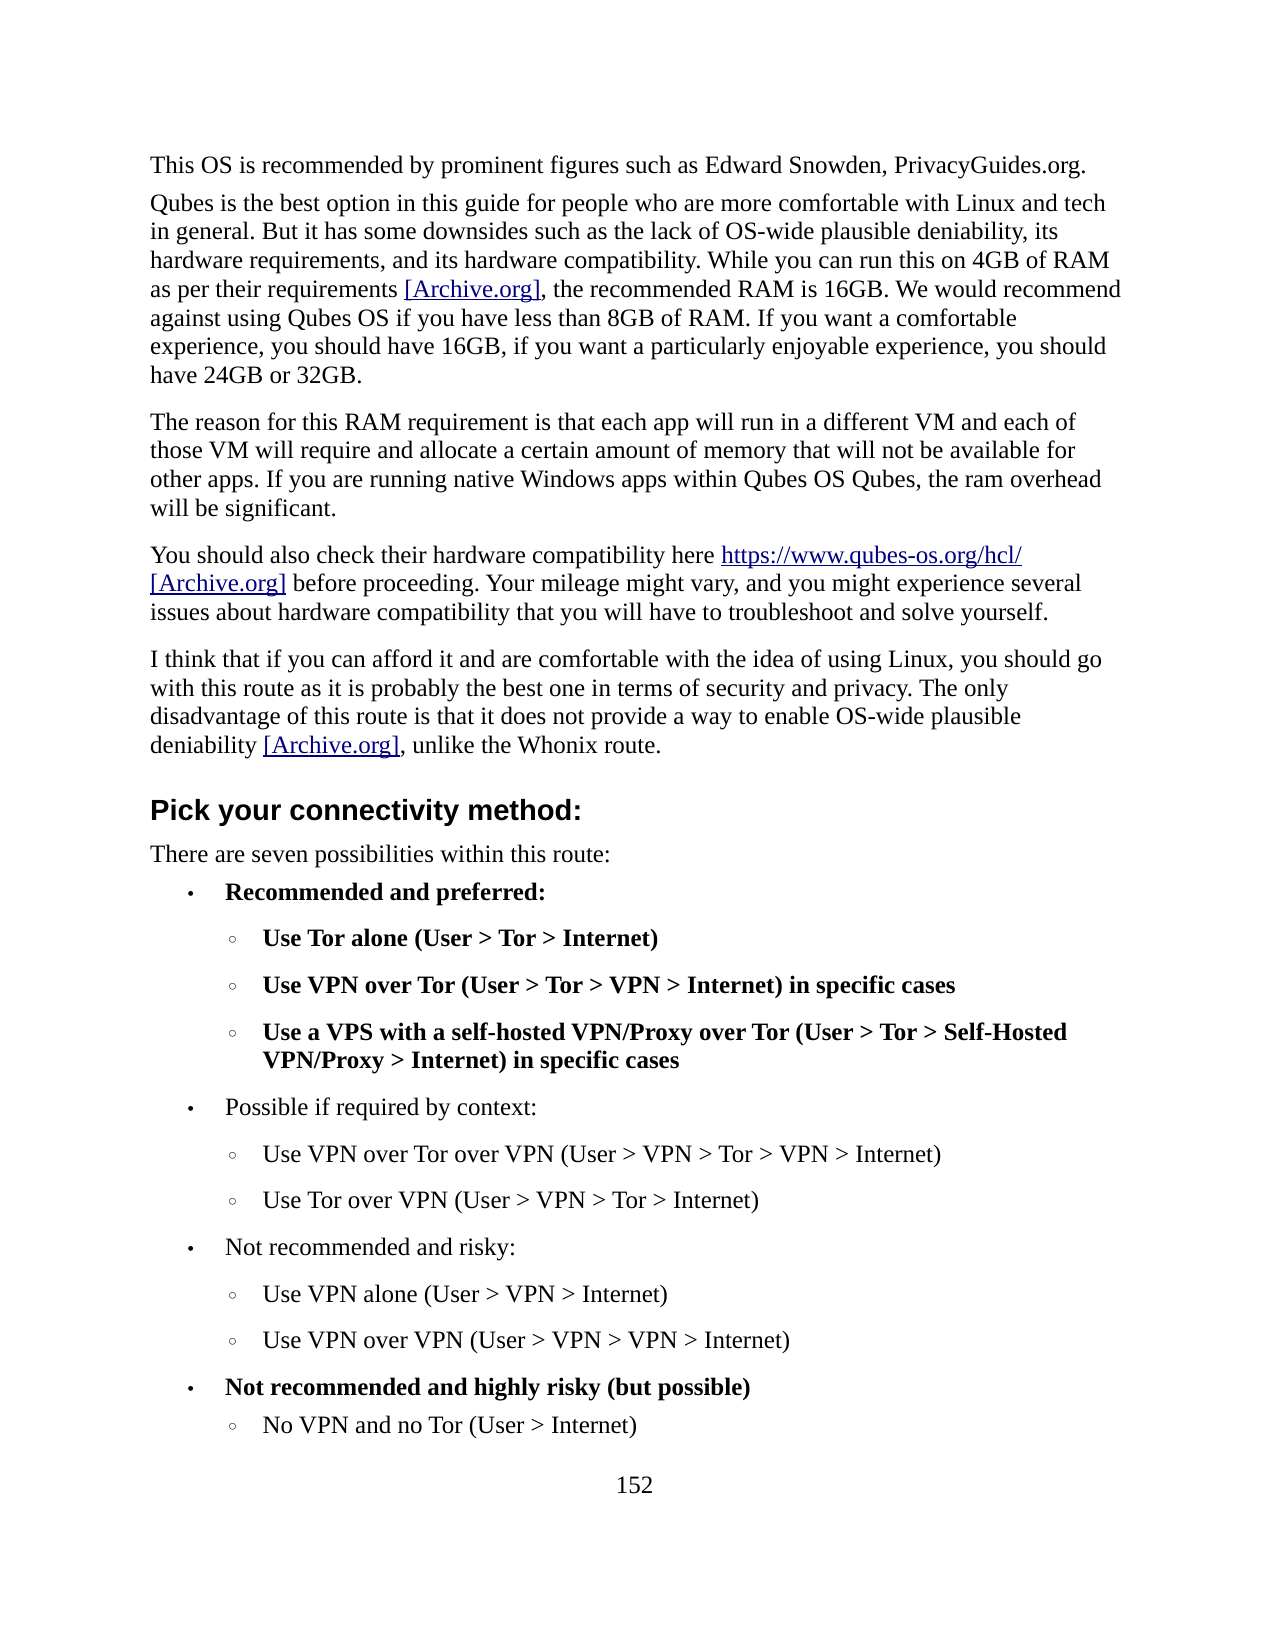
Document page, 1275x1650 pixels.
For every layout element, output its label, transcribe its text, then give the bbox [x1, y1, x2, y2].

text There are seven possibilities within this route: [150, 839, 1125, 868]
text I think that if you can afford it and are comfortable with the idea of using Linux, you should go with this route as it is probably the best one in terms of security and privacy. The only disadvantage of this route is that it does not provide a way to enable OS-wide plausible deniability [Archive.org], unlike the Whonix route. [150, 644, 1125, 759]
subtitle Pick your connectivity method: [150, 793, 1125, 826]
text This OS is recommended by prominent figures such as Edward Snowden, PrivacyGuides.org. [150, 150, 1125, 179]
list Use VPN over Tor (User > Tor > VPN > Internet) in specific cases [225, 970, 1125, 999]
list Use VPN over Tor over VPN (User > VPN > Tor > VPN > Internet) [225, 1139, 1125, 1167]
list Use Tor over VPN (User > VPN > Tor > Internet) [225, 1185, 1125, 1214]
text The reason for this RAM requirement is that each app will run in a different VM and each of those VM will require and allocate a certain amount of memory that will not be available for other apps. If you are running native Windows apps within Qubes OS Qubes, the ram overhead will be significant. [150, 407, 1125, 522]
list Possible if required by context: [187, 1092, 1125, 1121]
list Use VPN over VPN (User > VPN > VPN > Internet) [225, 1325, 1125, 1354]
list Not recommended and highly risky (but possible) [187, 1372, 1125, 1401]
text Qubes is the best option in this guide for people who are more comfortable with Linux and tech in general. But it has some downsides such as the lack of OS-wide plausible deniability, its hardware requirements, and its hardware compatibility. While you can run this on 4GB of RAM as per their requirements [Archive.org], the recommended RAM is 16GB. We would recommend against using Qubes OS if you have less than 8GB of RAM. If you want a comfortable experience, you should have 16GB, if you want a particularly enjoyable experience, you should have 24GB or 32GB. [150, 188, 1125, 389]
list Not recommended and risky: [187, 1232, 1125, 1261]
list Recommended and preferred: [187, 877, 1125, 905]
list No VPN and no Tor (User > Internet) [225, 1410, 1125, 1438]
list Use VPN alone (User > VPN > Internet) [225, 1279, 1125, 1307]
text You should also check their hardware compatibility here https://www.qubes-os.org/hcl/ [Archive.org] before proceeding. Your mileage might vary, and you might experience several issues about hardware compatibility that you will have to troubleshoot and solve yourself. [150, 540, 1125, 626]
list Use a VPS with a self-hosted VPN/Proxy over Tor (User > Tor > Self-Hosted VPN/Proxy > Internet) in specific cases [225, 1017, 1125, 1074]
list Use Tor alone (User > Tor > Internet) [225, 923, 1125, 952]
